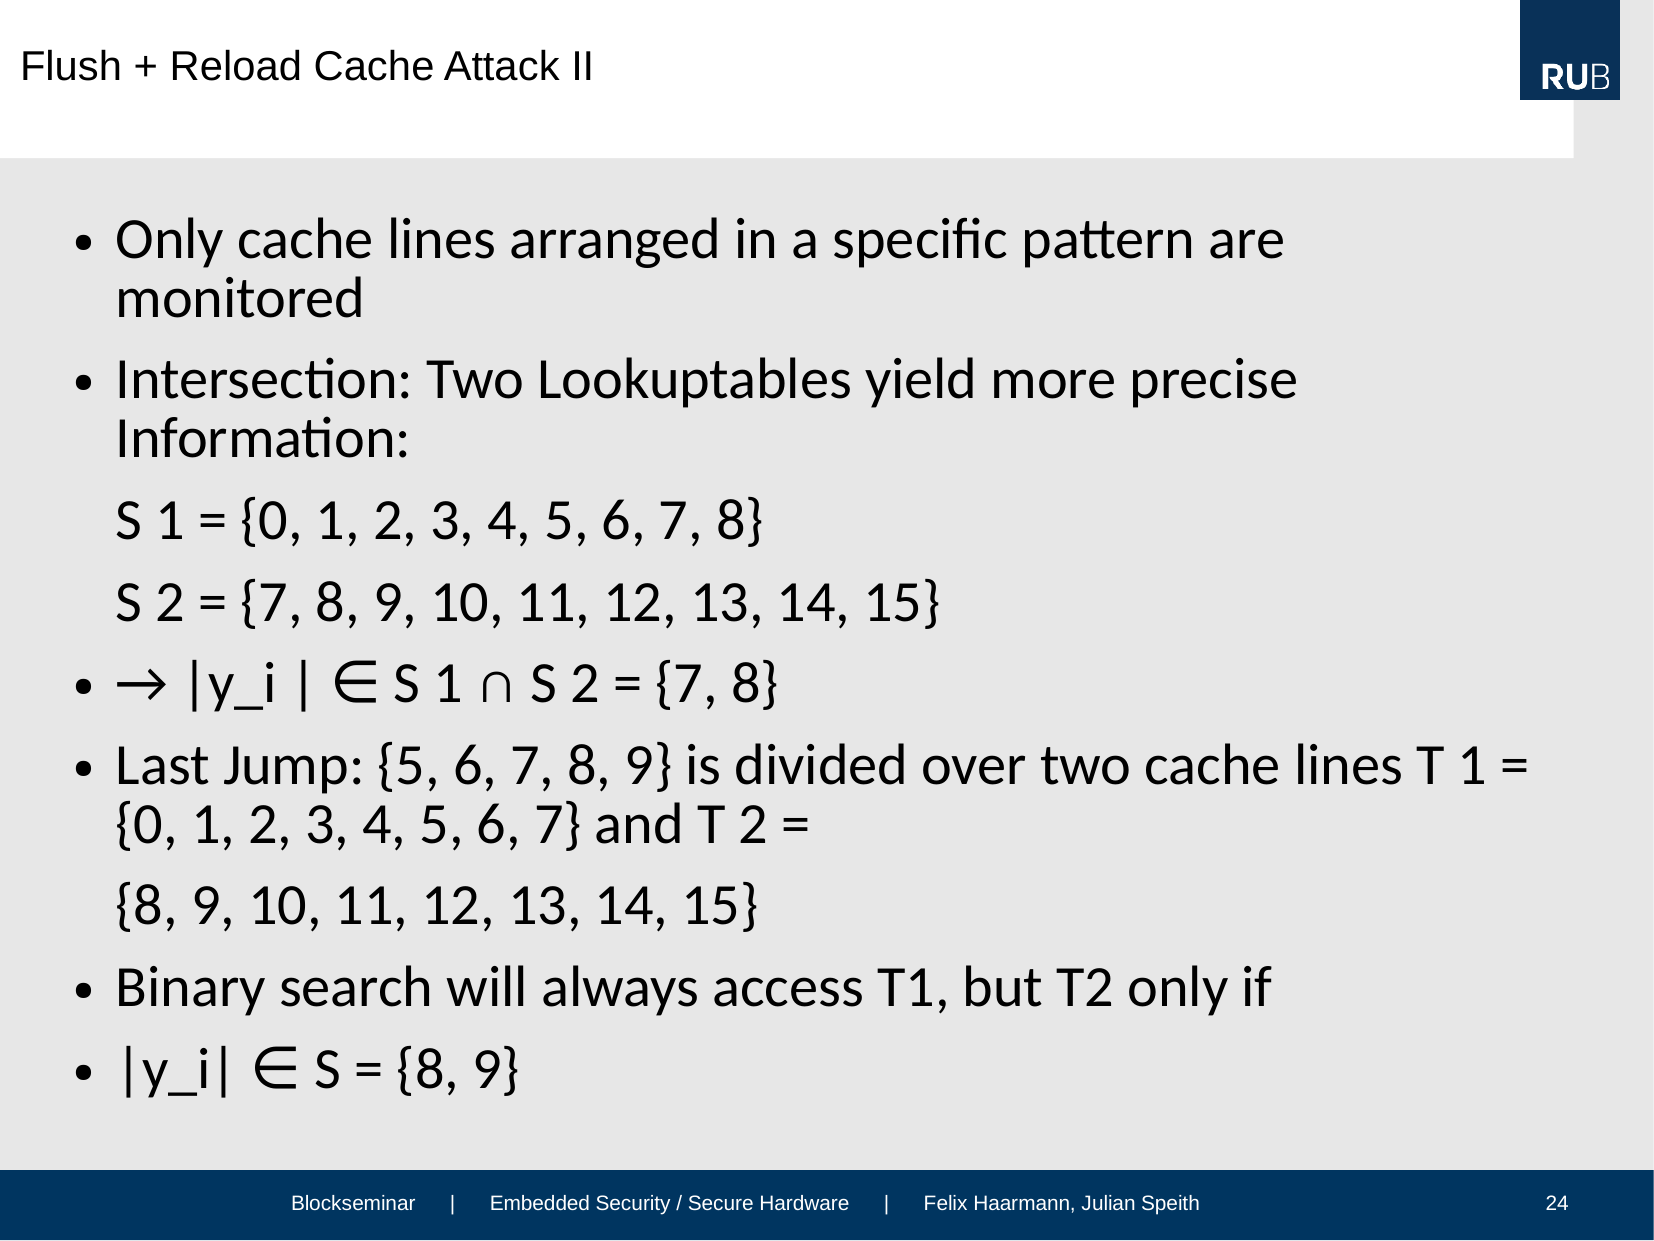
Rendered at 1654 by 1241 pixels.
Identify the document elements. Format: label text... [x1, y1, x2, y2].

title Flush + Reload Cache Attack II [20, 0, 1507, 149]
list Only cache lines arranged in a specific pattern are monitored Intersection: Two Lookuptables yield more precise Information: S 1 = {0, 1, 2, 3, 4, 5, 6, 7, 8} S 2 = {7, 8, 9, 10, 11, 12, 13, 14, 15} → |y_i | ∈ S 1 ∩ S 2 = {7, 8} Last Jump: {5, 6, 7, 8, 9} is divided over two cache lines T 1 = {0, 1, 2, 3, 4, 5, 6, 7} and T 2 = {8, 9, 10, 11, 12, 13, 14, 15} Binary search will always access T1, but T2 only if |y_i| ∈ S = {8, 9} [58, 214, 1542, 1114]
picture [1520, 0, 1620, 100]
